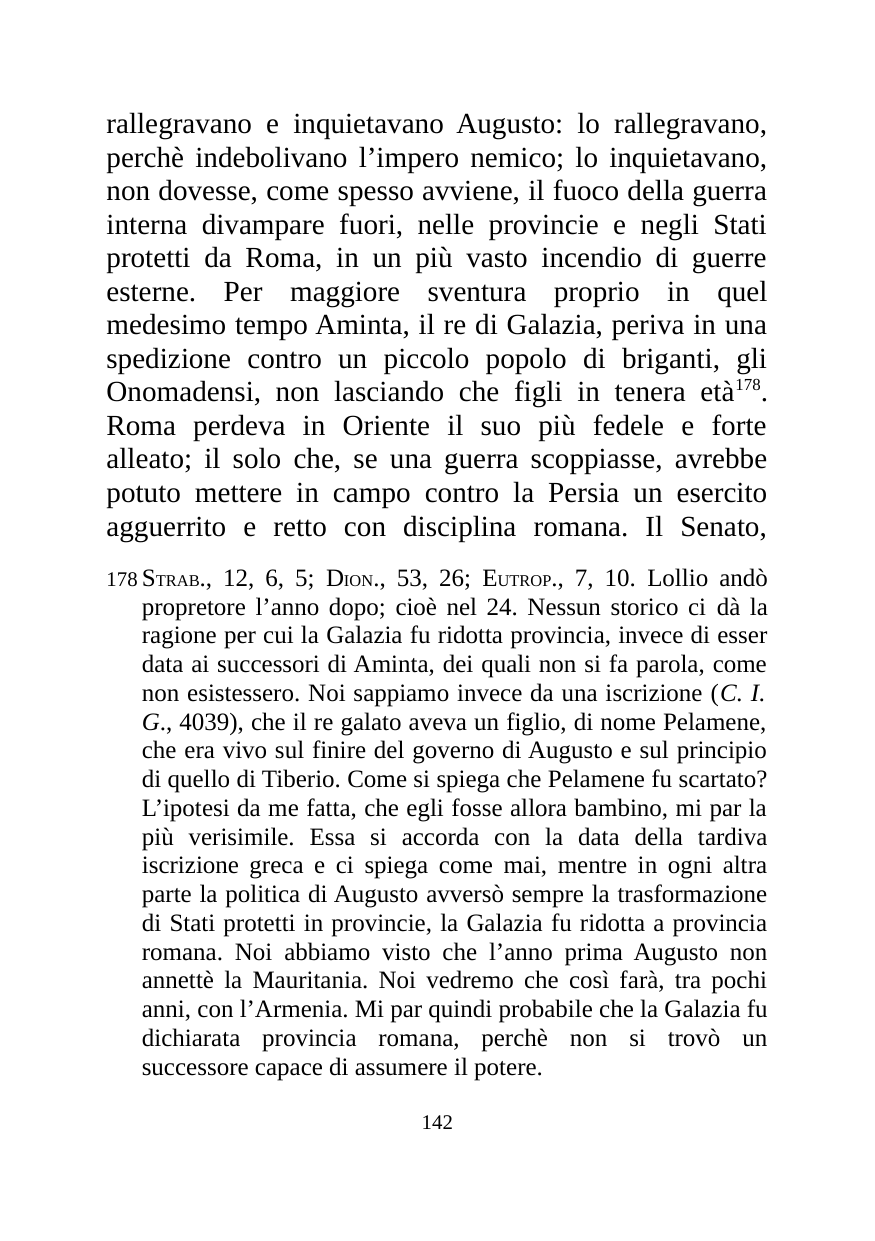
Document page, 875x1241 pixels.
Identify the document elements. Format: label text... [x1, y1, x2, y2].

text Strab., 12, 6, 5; Dion., 53, 26; Eutrop., 7, 10. Lollio andò propretore l’anno dopo; cioè nel 24. Nessun storico ci dà la ragione per cui la Galazia fu ridotta provincia, invece di esser data ai successori di Aminta, dei quali non si fa parola, come non esistessero. Noi sappiamo invece da una iscrizione (C. I. G., 4039), che il re galato aveva un figlio, di nome Pelamene, che era vivo sul finire del governo di Augusto e sul principio di quello di Tiberio. Come si spiega che Pelamene fu scartato? L’ipotesi da me fatta, che egli fosse allora bambino, mi par la più verisimile. Essa si accorda con la data della tardiva iscrizione greca e ci spiega come mai, mentre in ogni altra parte la politica di Augusto avversò sempre la trasformazione di Stati protetti in provincie, la Galazia fu ridotta a provincia romana. Noi abbiamo visto che l’anno prima Augusto non annettè la Mauritania. Noi vedremo che così farà, tra pochi anni, con l’Armenia. Mi par quindi probabile che la Galazia fu dichiarata provincia romana, perchè non si trovò un successore capace di assumere il potere. [106, 563, 768, 1080]
text rallegravano e inquietavano Augusto: lo rallegravano, perchè indebolivano l’impero nemico; lo inquietavano, non dovesse, come spesso avviene, il fuoco della guerra interna divampare fuori, nelle provincie e negli Stati protetti da Roma, in un più vasto incendio di guerre esterne. Per maggiore sventura proprio in quel medesimo tempo Aminta, il re di Galazia, periva in una spedizione contro un piccolo popolo di briganti, gli Onomadensi, non lasciando che figli in tenera età. Roma perdeva in Oriente il suo più fedele e forte alleato; il solo che, se una guerra scoppiasse, avrebbe potuto mettere in campo contro la Persia un esercito agguerrito e retto con disciplina romana. Il Senato, [106, 106, 768, 542]
